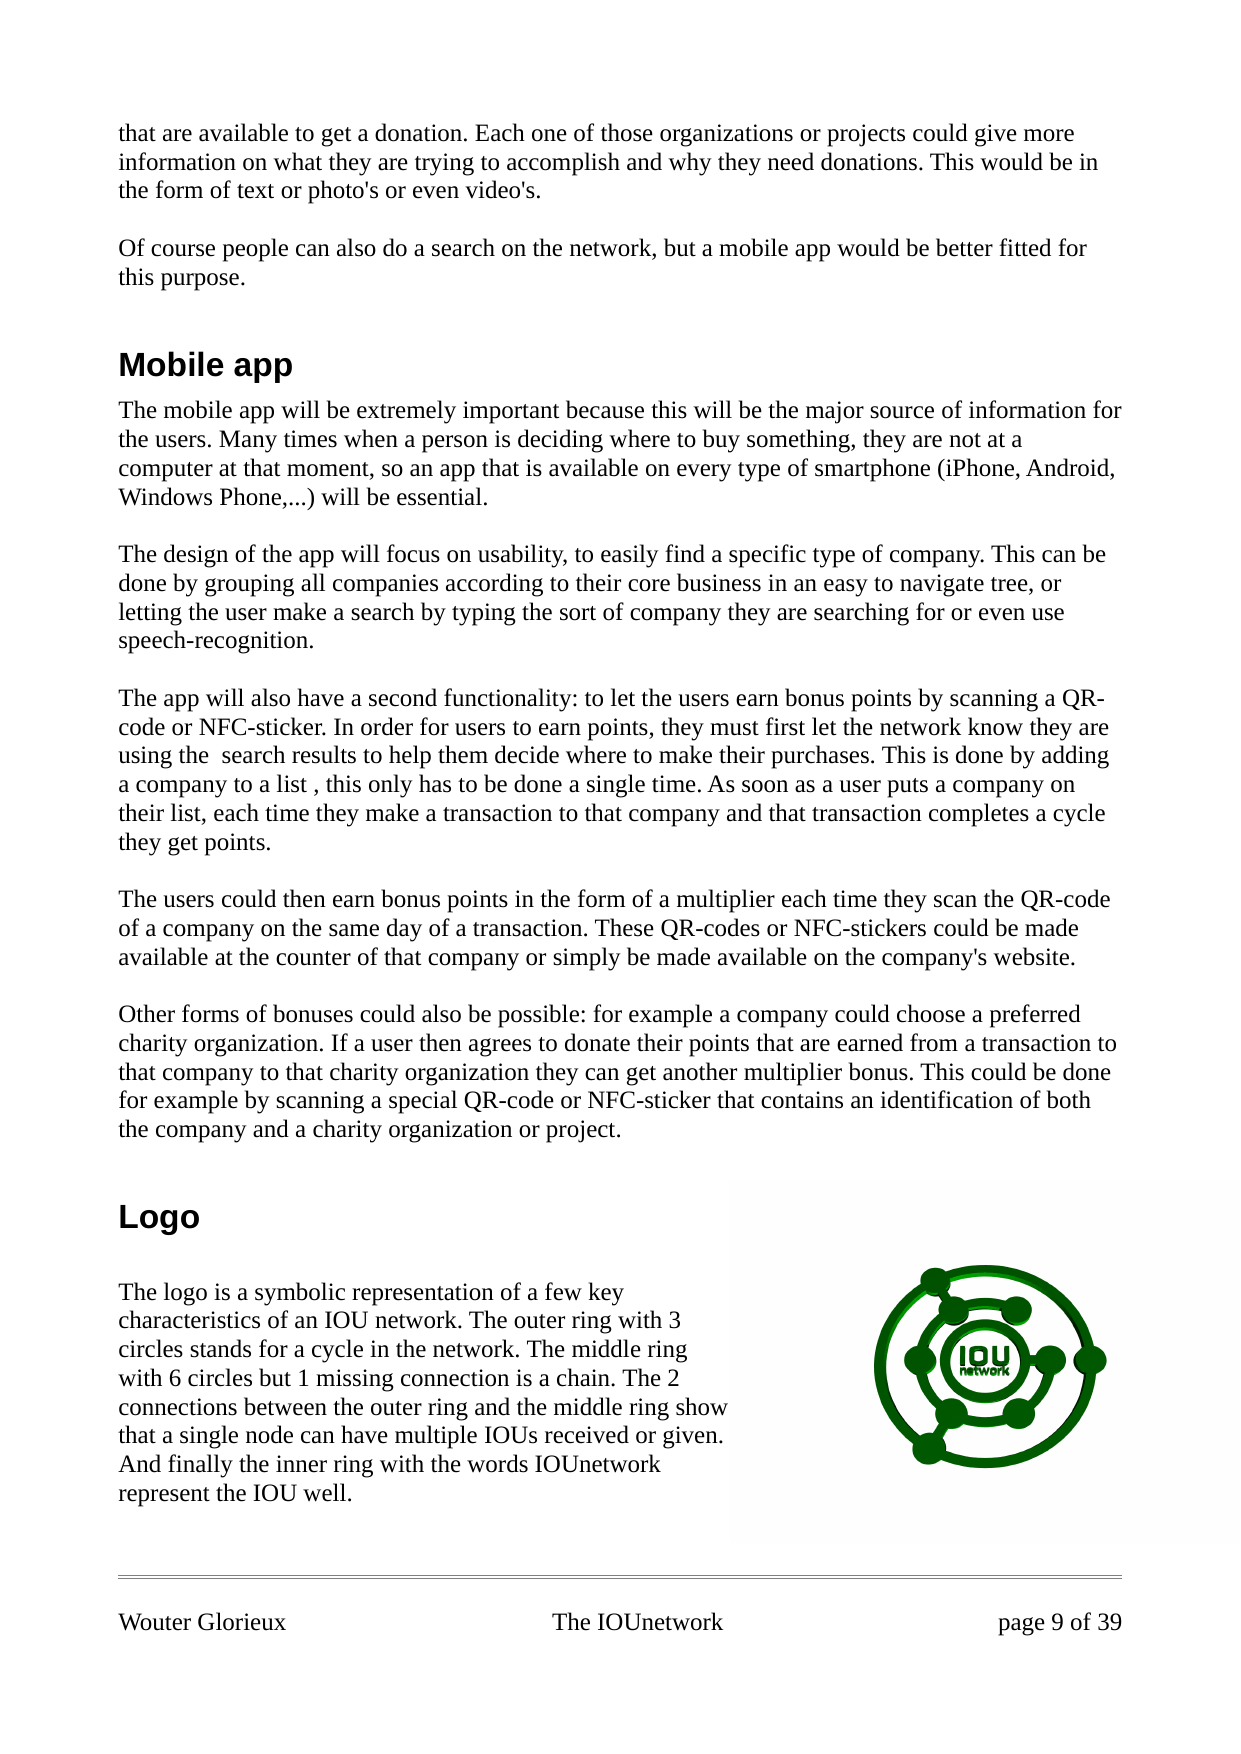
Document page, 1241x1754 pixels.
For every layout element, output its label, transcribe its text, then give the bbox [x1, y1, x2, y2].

text Of course people can also do a search on the network, but a mobile app would be better fitted for this purpose. [118, 233, 1122, 291]
text The mobile app will be extremely important because this will be the major source of information for the users. Many times when a person is deciding where to buy something, they are not at a computer at that moment, so an app that is available on every type of smartphone (iPhone, Android, Windows Phone,...) will be essential. [118, 396, 1122, 511]
text The app will also have a second functionality: to let the users earn bonus points by scanning a QR-code or NFC-sticker. In order for users to earn points, they must first let the network know they are using the search results to help them decide where to make their purchases. This is done by adding a company to a list , this only has to be done a single time. As soon as a user puts a company on their list, each time they make a transaction to that company and that transaction completes a cycle they get points. [118, 683, 1122, 856]
text that are available to get a donation. Each one of those organizations or projects could give more information on what they are trying to accomplish and why they need donations. This would be in the form of text or photo's or even video's. [118, 118, 1122, 204]
text Other forms of bonuses could also be possible: for example a company could choose a preferred charity organization. If a user then agrees to donate their points that are earned from a transaction to that company to that charity organization they can get another multiplier bonus. This could be done for example by scanning a special QR-code or NFC-sticker that contains an identification of both the company and a charity organization or project. [118, 999, 1122, 1143]
picture [729, 1180, 1240, 1543]
subtitle Logo [118, 1197, 729, 1235]
text The users could then earn bonus points in the form of a multiplier each time they scan the QR-code of a company on the same day of a transaction. These QR-codes or NFC-stickers could be made available at the counter of that company or simply be made available on the company's website. [118, 884, 1122, 971]
subtitle Mobile app [118, 344, 1122, 383]
text The design of the app will focus on usability, to easily find a specific type of company. This can be done by grouping all companies according to their core business in an easy to navigate tree, or letting the user make a search by typing the sort of company they are searching for or even use speech-recognition. [118, 539, 1122, 654]
text The logo is a symbolic representation of a few key characteristics of an IOU network. The outer ring with 3 circles stands for a cycle in the network. The middle ring with 6 circles but 1 missing connection is a chain. The 2 connections between the outer ring and the middle ring show that a single node can have multiple IOUs received or given. And finally the inner ring with the words IOUnetwork represent the IOU well. [118, 1277, 729, 1507]
